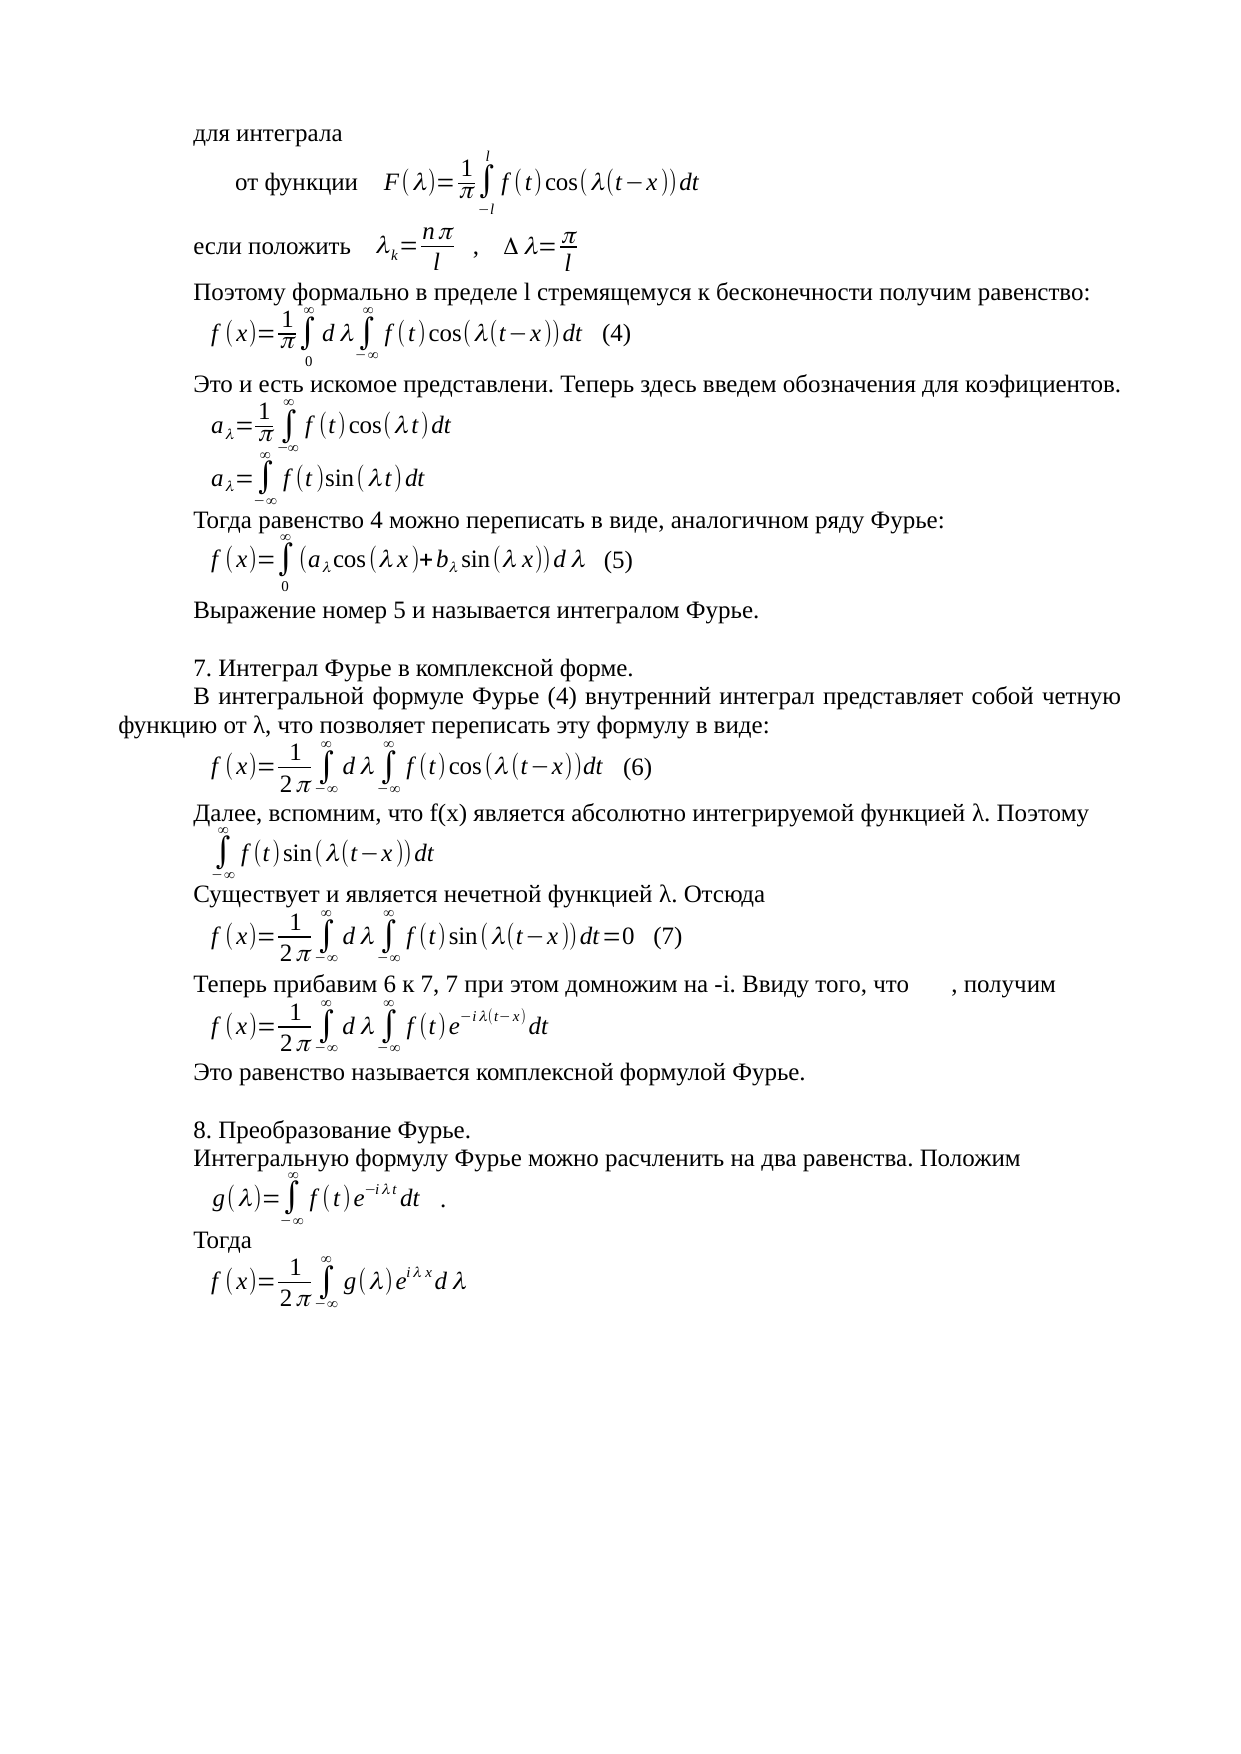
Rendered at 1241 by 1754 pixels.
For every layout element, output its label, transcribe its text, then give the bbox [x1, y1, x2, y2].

text (7) [118, 908, 1122, 967]
text от функции [118, 147, 1122, 218]
text Поэтому формально в пределе l стремящемуся к бесконечности получим равенство: [118, 277, 1122, 305]
text Тогда [118, 1225, 1122, 1254]
text . [118, 1172, 1122, 1225]
text Это и есть искомое представлени. Теперь здесь введем обозначения для коэфициентов. [118, 369, 1122, 397]
text (5) [118, 533, 1122, 595]
text Тогда равенство 4 можно переписать в виде, аналогичном ряду Фурье: [118, 505, 1122, 533]
text 8. Преобразование Фурье. [118, 1115, 1122, 1143]
text если положить , [118, 218, 1122, 277]
text Интегральную формулу Фурье можно расчленить на два равенства. Положим [118, 1143, 1122, 1172]
text для интеграла [118, 118, 1122, 147]
text Далее, вспомним, что f(x) является абсолютно интегрируемой функцией λ. Поэтому [118, 798, 1122, 827]
text В интегральной формуле Фурье (4) внутренний интеграл представляет собой четную функцию от λ, что позволяет переписать эту формулу в виде: [118, 681, 1122, 739]
text Это равенство называется комплексной формулой Фурье. [118, 1057, 1122, 1086]
text 7. Интеграл Фурье в комплексной форме. [118, 653, 1122, 681]
text (6) [118, 739, 1122, 798]
text Выражение номер 5 и называется интегралом Фурье. [118, 595, 1122, 624]
text Существует и является нечетной функцией λ. Отсюда [118, 879, 1122, 908]
text Теперь прибавим 6 к 7, 7 при этом домножим на -i. Ввиду того, что , получим [118, 967, 1122, 998]
text (4) [118, 305, 1122, 369]
